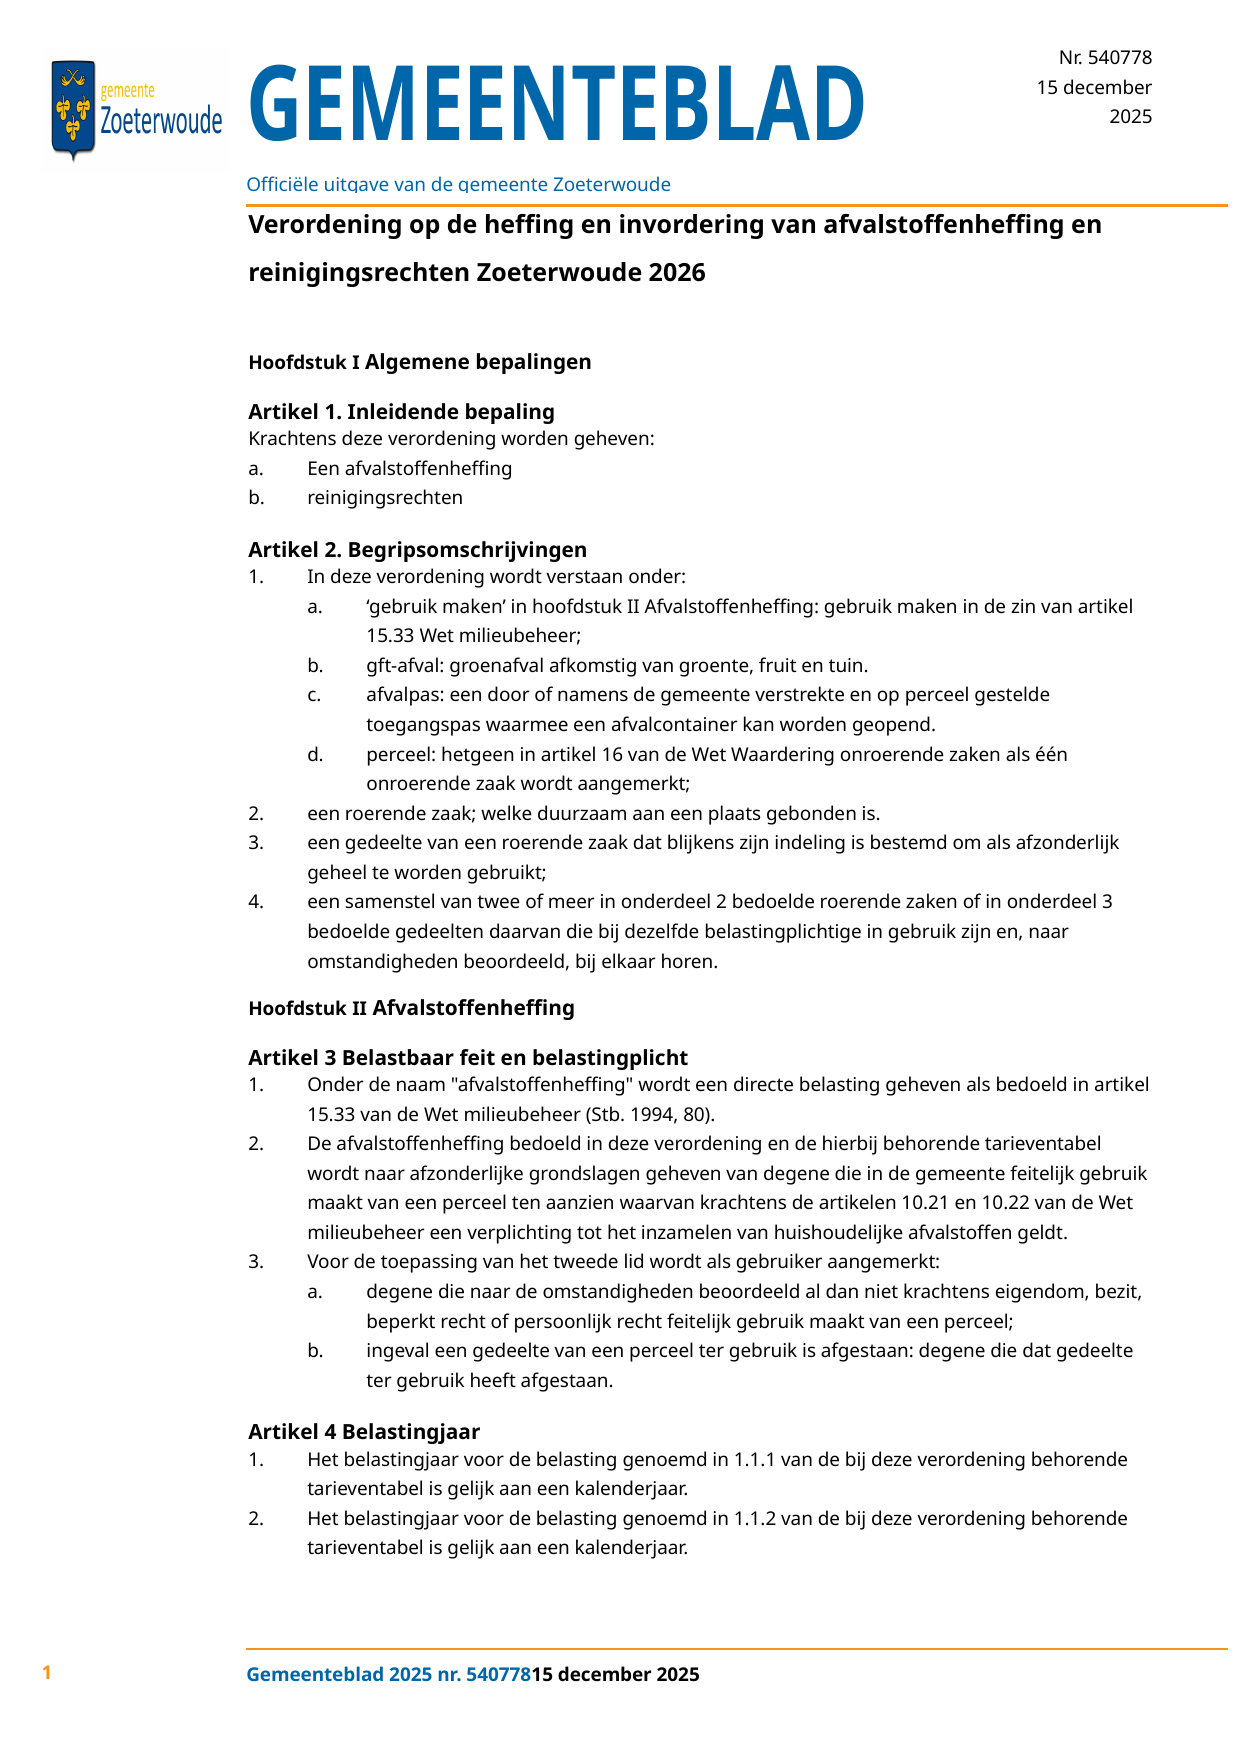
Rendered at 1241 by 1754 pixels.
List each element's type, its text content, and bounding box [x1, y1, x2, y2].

list Onder de naam "afvalstoffenheffing" wordt een directe belasting geheven als bedoeld in artikel 15.33 van de Wet milieubeheer (Stb. 1994, 80). [248, 1071, 1152, 1126]
list ‘gebruik maken’ in hoofdstuk II Afvalstoffenheffing: gebruik maken in de zin van artikel 15.33 Wet milieubeheer; [307, 593, 1152, 648]
text Artikel 4 Belastingjaar [248, 1417, 1152, 1446]
text Hoofdstuk I Algemene bepalingen [248, 347, 1152, 376]
list een samenstel van twee of meer in onderdeel 2 bedoelde roerende zaken of in onderdeel 3 bedoelde gedeelten daarvan die bij dezelfde belastingplichtige in gebruik zijn en, naar omstandigheden beoordeeld, bij elkaar horen. [248, 889, 1152, 973]
list een gedeelte van een roerende zaak dat blijkens zijn indeling is bestemd om als afzonderlijk geheel te worden gebruikt; [248, 829, 1152, 885]
text Artikel 2. Begripsomschrijvingen [248, 535, 1152, 563]
text Krachtens deze verordening worden geheven: [248, 425, 1152, 451]
list reinigingsrechten [248, 484, 1152, 510]
list Voor de toepassing van het tweede lid wordt als gebruiker aangemerkt: [248, 1249, 1152, 1274]
list Een afvalstoffenheffing [248, 455, 1152, 481]
list een roerende zaak; welke duurzaam aan een plaats gebonden is. [248, 800, 1152, 826]
text Verordening op de heffing en invordering van afvalstoffenheffing en reinigingsrechten Zoeterwoude 2026 [248, 207, 1152, 288]
list ingeval een gedeelte van een perceel ter gebruik is afgestaan: degene die dat gedeelte ter gebruik heeft afgestaan. [307, 1337, 1152, 1393]
list gft-afval: groenafval afkomstig van groente, fruit en tuin. [307, 652, 1152, 678]
text Artikel 3 Belastbaar feit en belastingplicht [248, 1043, 1152, 1071]
list Het belastingjaar voor de belasting genoemd in 1.1.1 van de bij deze verordening behorende tarieventabel is gelijk aan een kalenderjaar. [248, 1446, 1152, 1501]
text Artikel 1. Inleidende bepaling [248, 397, 1152, 425]
list degene die naar de omstandigheden beoordeeld al dan niet krachtens eigendom, bezit, beperkt recht of persoonlijk recht feitelijk gebruik maakt van een perceel; [307, 1278, 1152, 1333]
text Hoofdstuk II Afvalstoffenheffing [248, 993, 1152, 1022]
picture [41, 47, 231, 172]
list De afvalstoffenheffing bedoeld in deze verordening en de hierbij behorende tarieventabel wordt naar afzonderlijke grondslagen geheven van degene die in de gemeente feitelijk gebruik maakt van een perceel ten aanzien waarvan krachtens de artikelen 10.21 en 10.22 van de Wet milieubeheer een verplichting tot het inzamelen van huishoudelijke afvalstoffen geldt. [248, 1130, 1152, 1245]
list In deze verordening wordt verstaan onder: [248, 563, 1152, 589]
list perceel: hetgeen in artikel 16 van de Wet Waardering onroerende zaken als één onroerende zaak wordt aangemerkt; [307, 741, 1152, 796]
list afvalpas: een door of namens de gemeente verstrekte en op perceel gestelde toegangspas waarmee een afvalcontainer kan worden geopend. [307, 682, 1152, 737]
list Het belastingjaar voor de belasting genoemd in 1.1.2 van de bij deze verordening behorende tarieventabel is gelijk aan een kalenderjaar. [248, 1505, 1152, 1560]
